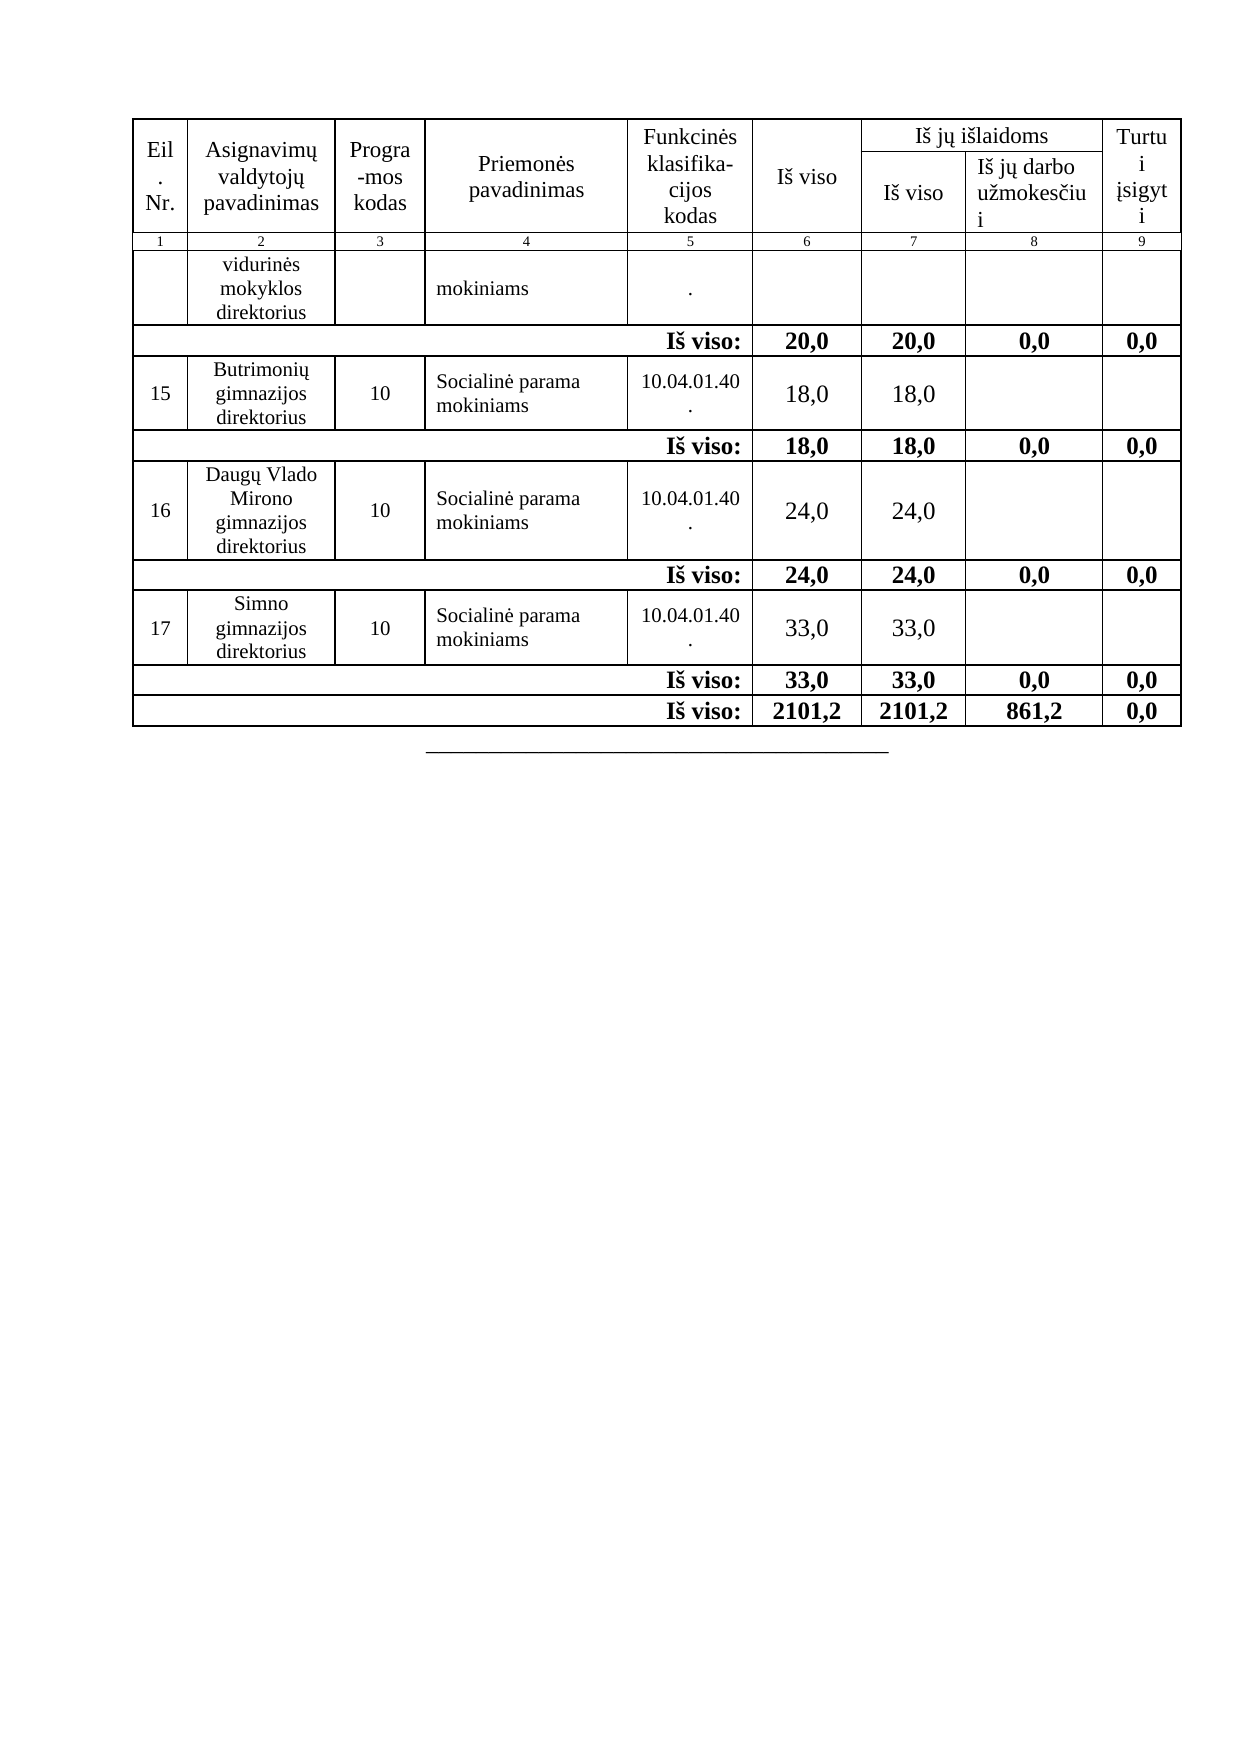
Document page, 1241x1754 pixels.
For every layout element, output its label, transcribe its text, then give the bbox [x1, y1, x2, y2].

table_cell [966, 462, 1102, 558]
table_cell [134, 251, 187, 324]
table_cell 18,0 [862, 357, 965, 429]
table_cell 4 [426, 233, 627, 250]
table_cell 9 [1103, 233, 1181, 250]
table_cell 0,0 [966, 431, 1102, 460]
table_cell [1103, 357, 1180, 429]
table_cell Daugų Vlado Mirono gimnazijos direktorius [188, 462, 334, 558]
table_cell 0,0 [966, 561, 1102, 589]
table_cell 33,0 [862, 666, 965, 694]
table_cell [966, 251, 1102, 324]
table_cell 0,0 [966, 326, 1102, 355]
table_cell Simno gimnazijos direktorius [188, 591, 334, 663]
table_cell Iš viso: [134, 666, 752, 694]
table_cell 10 [336, 357, 424, 429]
table_cell . [628, 251, 752, 324]
table_cell 0,0 [966, 666, 1102, 694]
table_cell 18,0 [753, 357, 861, 429]
table_cell 20,0 [862, 326, 965, 355]
table_cell 15 [134, 357, 187, 429]
table_cell 20,0 [753, 326, 861, 355]
table_cell Iš viso: [134, 561, 752, 589]
table_cell 5 [628, 233, 752, 250]
table_cell 0,0 [1103, 326, 1180, 355]
table_cell 10.04.01.40. [628, 591, 752, 663]
table_cell 0,0 [1103, 431, 1180, 460]
table_cell 16 [134, 462, 187, 558]
text _____________________________________ [133, 727, 1181, 756]
table_cell 24,0 [753, 462, 861, 558]
table_cell 6 [753, 233, 861, 250]
table_cell Socialinė parama mokiniams [426, 462, 627, 558]
table_cell [753, 251, 861, 324]
table_cell [1103, 251, 1180, 324]
table_cell 24,0 [753, 561, 861, 589]
table_cell 2101,2 [753, 696, 861, 725]
table_cell 2 [188, 233, 334, 250]
table_cell [1103, 462, 1180, 558]
table_cell [336, 251, 424, 324]
table_cell 3 [336, 233, 424, 250]
table_cell Iš viso [862, 152, 965, 232]
table_cell Iš jų darbo užmokesčiui [966, 152, 1102, 232]
table_cell 0,0 [1103, 696, 1180, 725]
table_cell 33,0 [753, 591, 861, 663]
table_header Funkcinės klasifika-cijos kodas [628, 120, 752, 232]
table_cell vidurinės mokyklos direktorius [188, 251, 334, 324]
table_cell [966, 357, 1102, 429]
table_cell 2101,2 [862, 696, 965, 725]
table_cell [1103, 591, 1180, 663]
table_cell 17 [134, 591, 187, 663]
table_cell Socialinė parama mokiniams [426, 591, 627, 663]
table_header Iš viso [753, 120, 861, 232]
table_cell mokiniams [426, 251, 627, 324]
table_cell [966, 591, 1102, 663]
table_cell 10.04.01.40. [628, 357, 752, 429]
table_cell 18,0 [753, 431, 861, 460]
table_cell Iš viso: [134, 431, 752, 460]
table_cell 8 [966, 233, 1102, 250]
table_cell [862, 251, 965, 324]
table_cell 861,2 [966, 696, 1102, 725]
table_cell 0,0 [1103, 561, 1180, 589]
table_header Asignavimų valdytojų pavadinimas [188, 120, 334, 232]
table_cell Butrimonių gimnazijos direktorius [188, 357, 334, 429]
table_cell Iš viso: [134, 696, 752, 725]
table_header Eil. Nr. [134, 120, 187, 232]
table_header Progra-mos kodas [336, 120, 424, 232]
table_cell 1 [133, 233, 187, 250]
table_cell 0,0 [1103, 666, 1180, 694]
table_cell 10 [336, 591, 424, 663]
table_cell 10.04.01.40. [628, 462, 752, 558]
table_header Priemonės pavadinimas [426, 120, 627, 232]
table_cell 24,0 [862, 462, 965, 558]
table_cell Iš viso: [134, 326, 752, 355]
table_cell 18,0 [862, 431, 965, 460]
table_cell 33,0 [862, 591, 965, 663]
table_cell 33,0 [753, 666, 861, 694]
table_header Turtui įsigyti [1103, 120, 1180, 232]
table_header Iš jų išlaidoms [862, 120, 1102, 151]
table_cell 24,0 [862, 561, 965, 589]
table_cell 7 [862, 233, 965, 250]
table_cell 10 [336, 462, 424, 558]
table_cell Socialinė parama mokiniams [426, 357, 627, 429]
